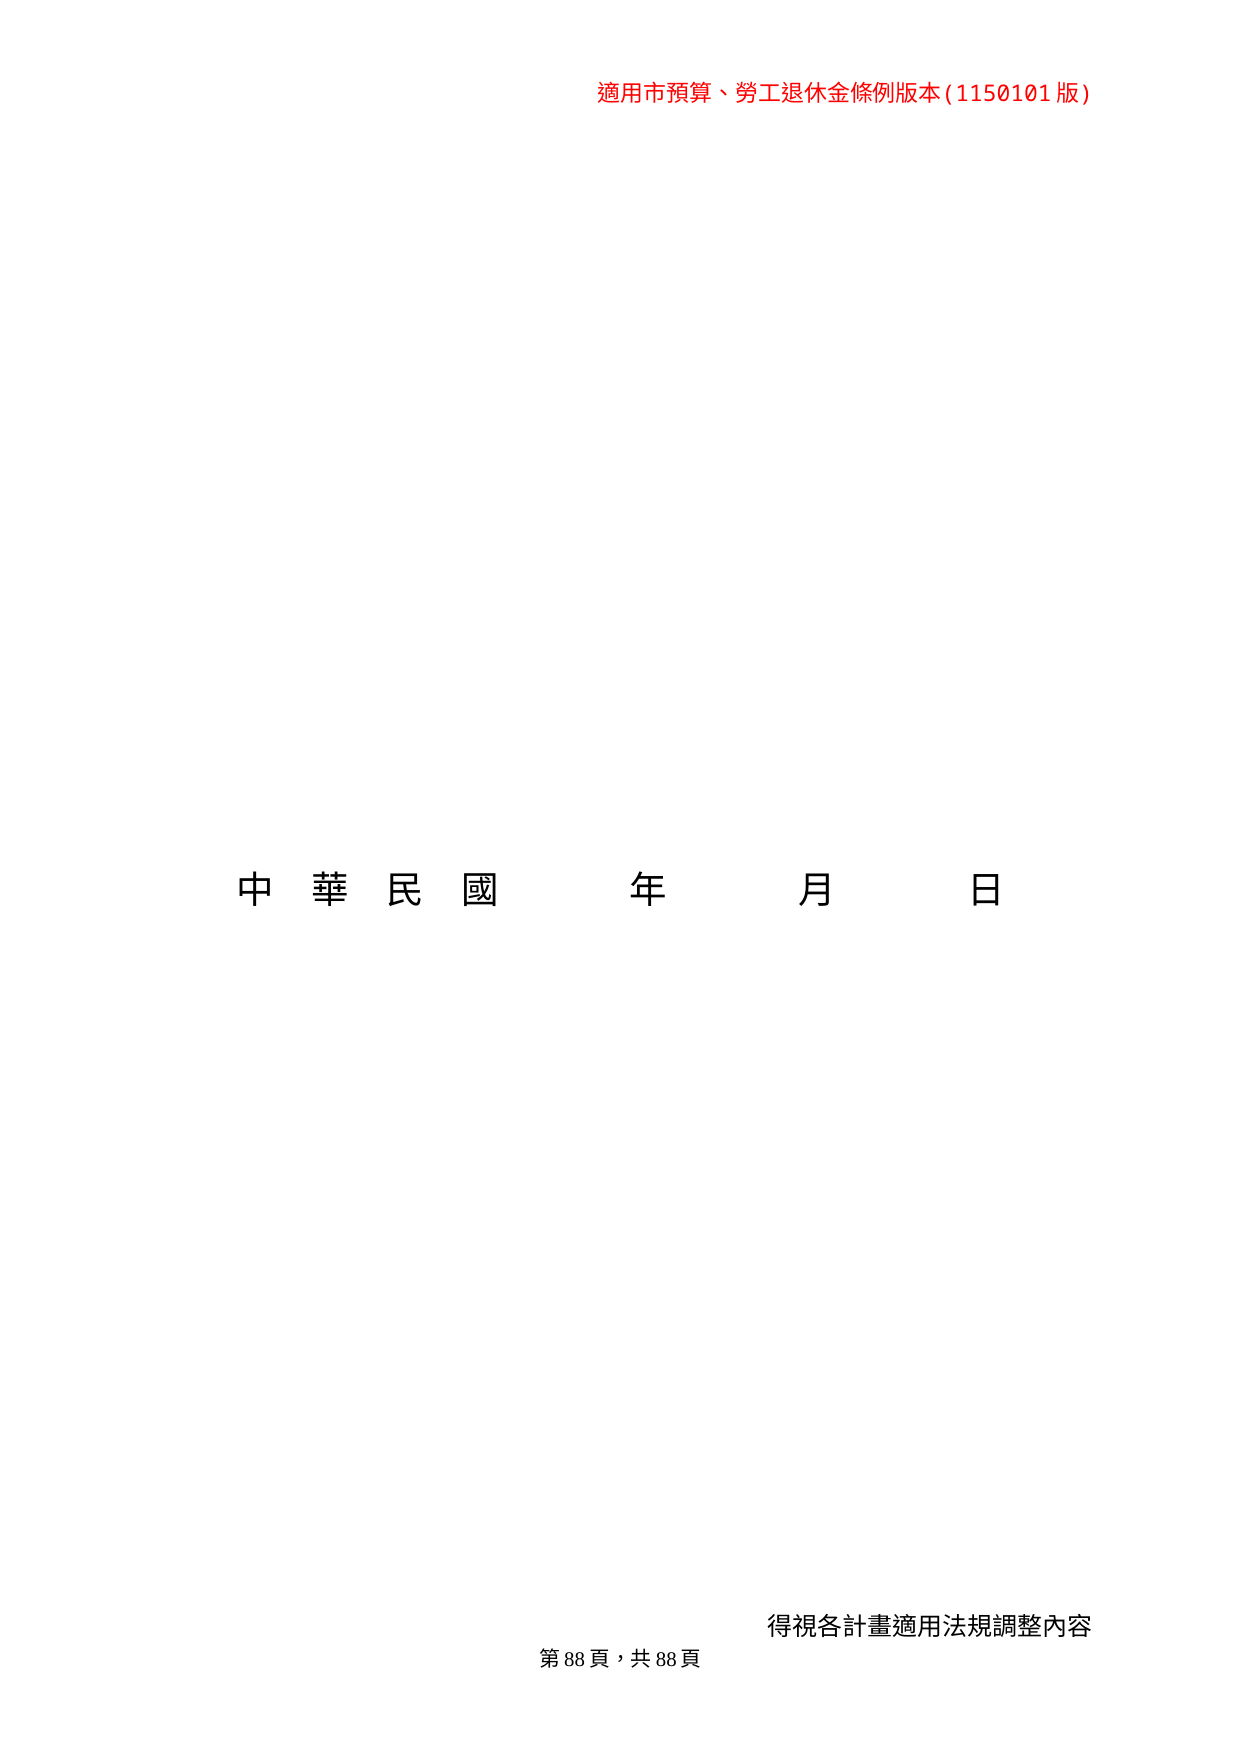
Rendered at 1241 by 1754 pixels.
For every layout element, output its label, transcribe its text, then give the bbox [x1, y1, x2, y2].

text 中 華 民 國 年 月 日 [148, 846, 1092, 908]
